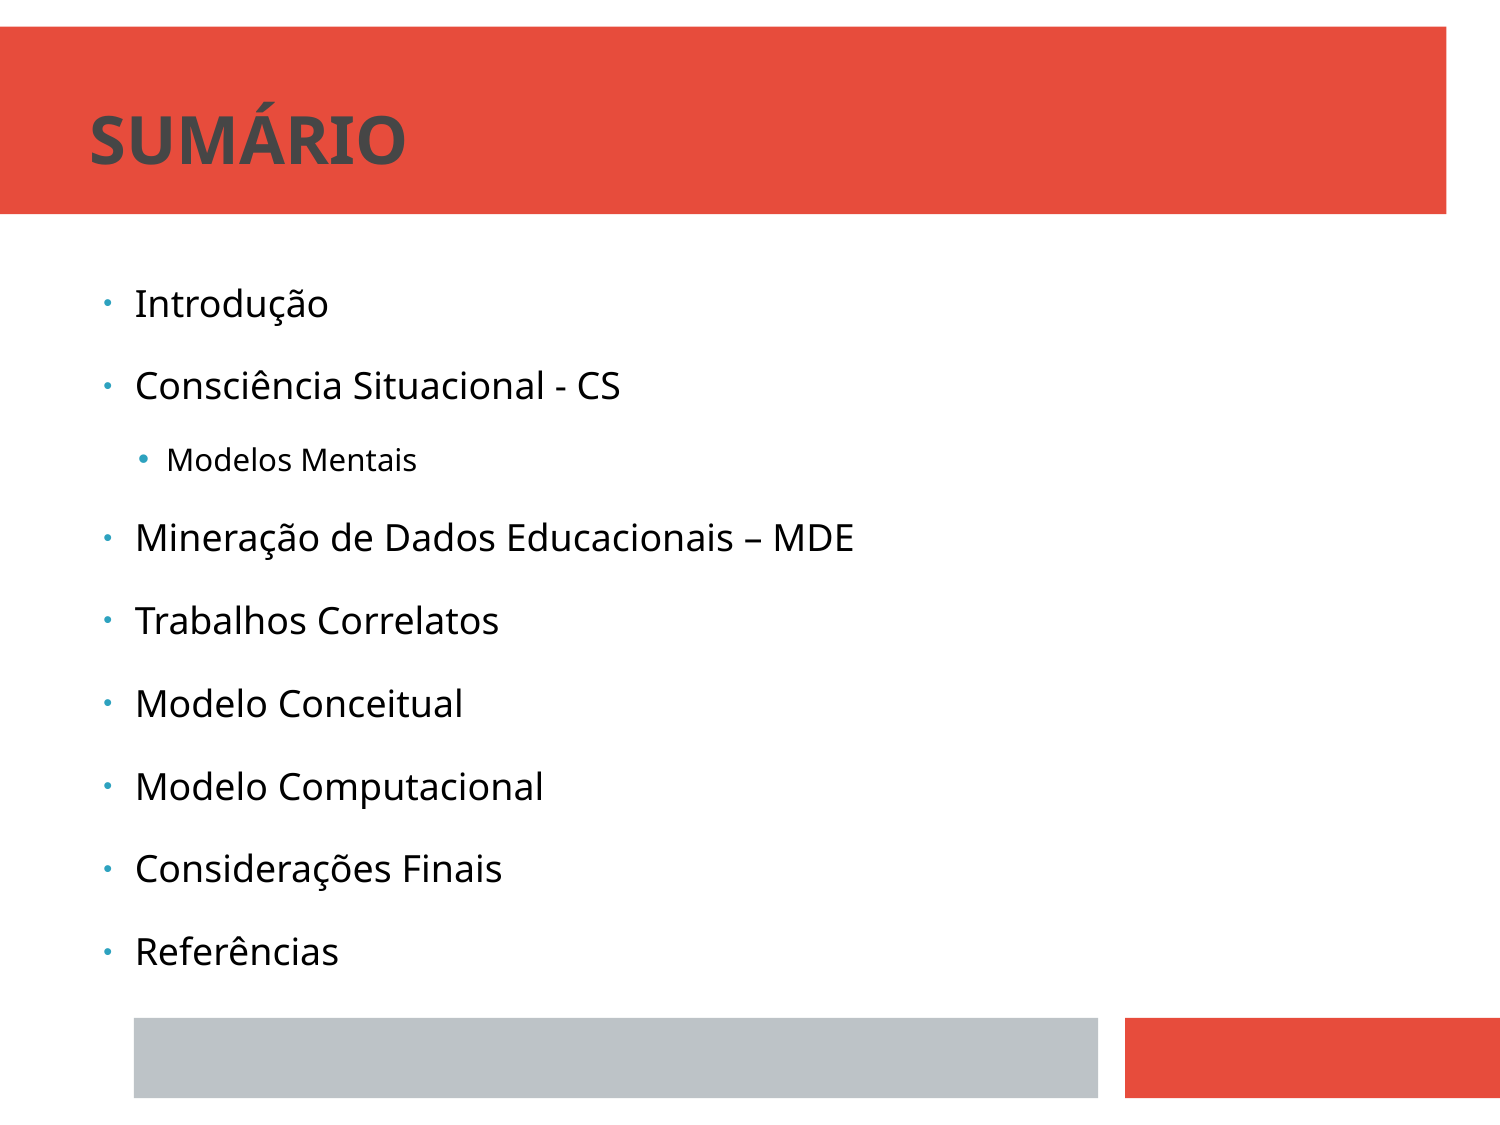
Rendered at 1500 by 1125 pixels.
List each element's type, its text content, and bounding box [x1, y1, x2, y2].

title SUMÁRIO [75, 45, 1425, 233]
list Introdução Consciência Situacional - CS Modelos Mentais Mineração de Dados Educacionais – MDE Trabalhos Correlatos Modelo Conceitual Modelo Computacional Considerações Finais Referências [75, 243, 1425, 986]
